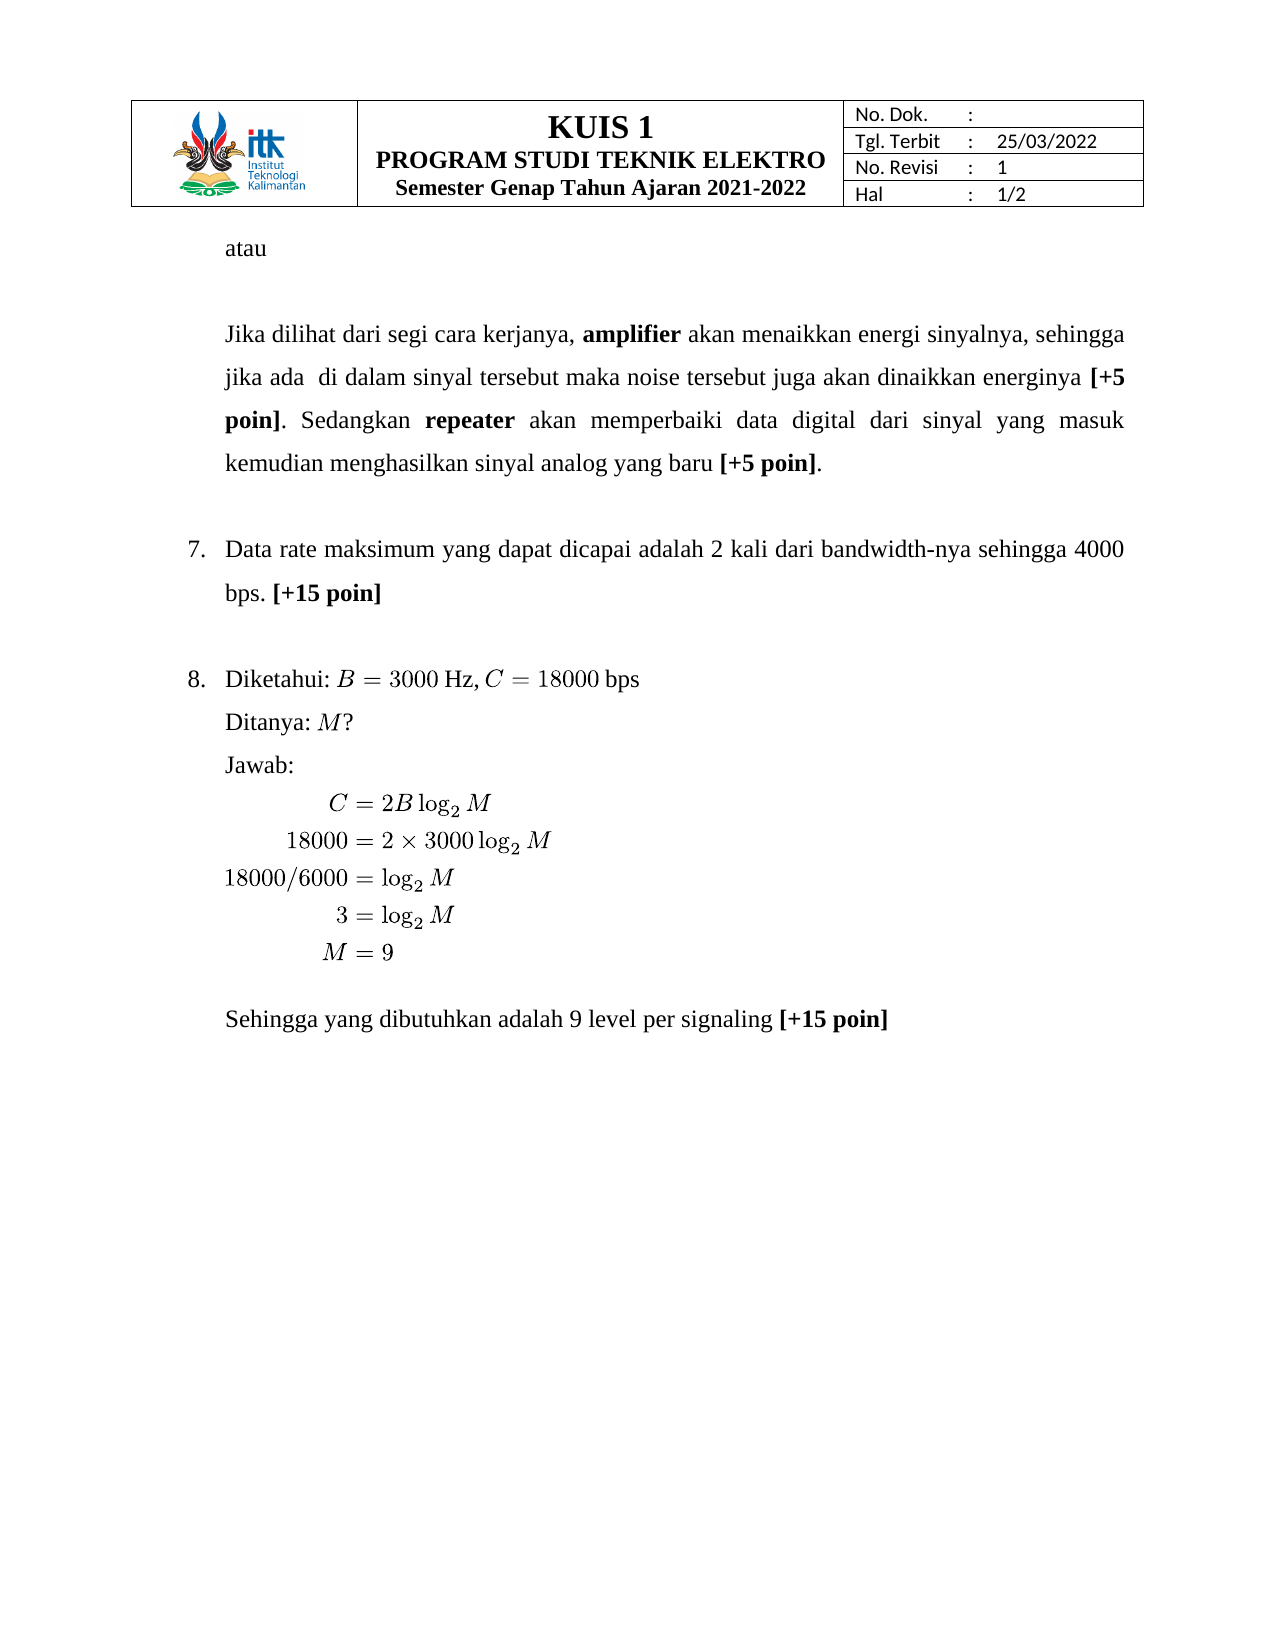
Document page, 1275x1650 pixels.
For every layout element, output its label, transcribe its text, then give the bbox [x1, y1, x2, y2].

list Ditanya: ? [187, 707, 1125, 736]
list Jika dilihat dari segi cara kerjanya, amplifier akan menaikkan energi sinyalnya, sehingga jika ada di dalam sinyal tersebut maka noise tersebut juga akan dinaikkan energinya [+5 poin]. Sedangkan repeater akan memperbaiki data digital dari sinyal yang masuk kemudian menghasilkan sinyal analog yang baru [+5 poin]. [187, 319, 1125, 477]
list Diketahui: Hz, bps [187, 664, 1125, 693]
picture [170, 109, 308, 199]
list Sehingga yang dibutuhkan adalah 9 level per signaling [+15 poin] [225, 1004, 1125, 1033]
list atau [187, 233, 1125, 261]
list Data rate maksimum yang dapat dicapai adalah 2 kali dari bandwidth-nya sehingga 4000 bps. [+15 poin] [187, 534, 1125, 606]
list Jawab: [187, 750, 1125, 779]
